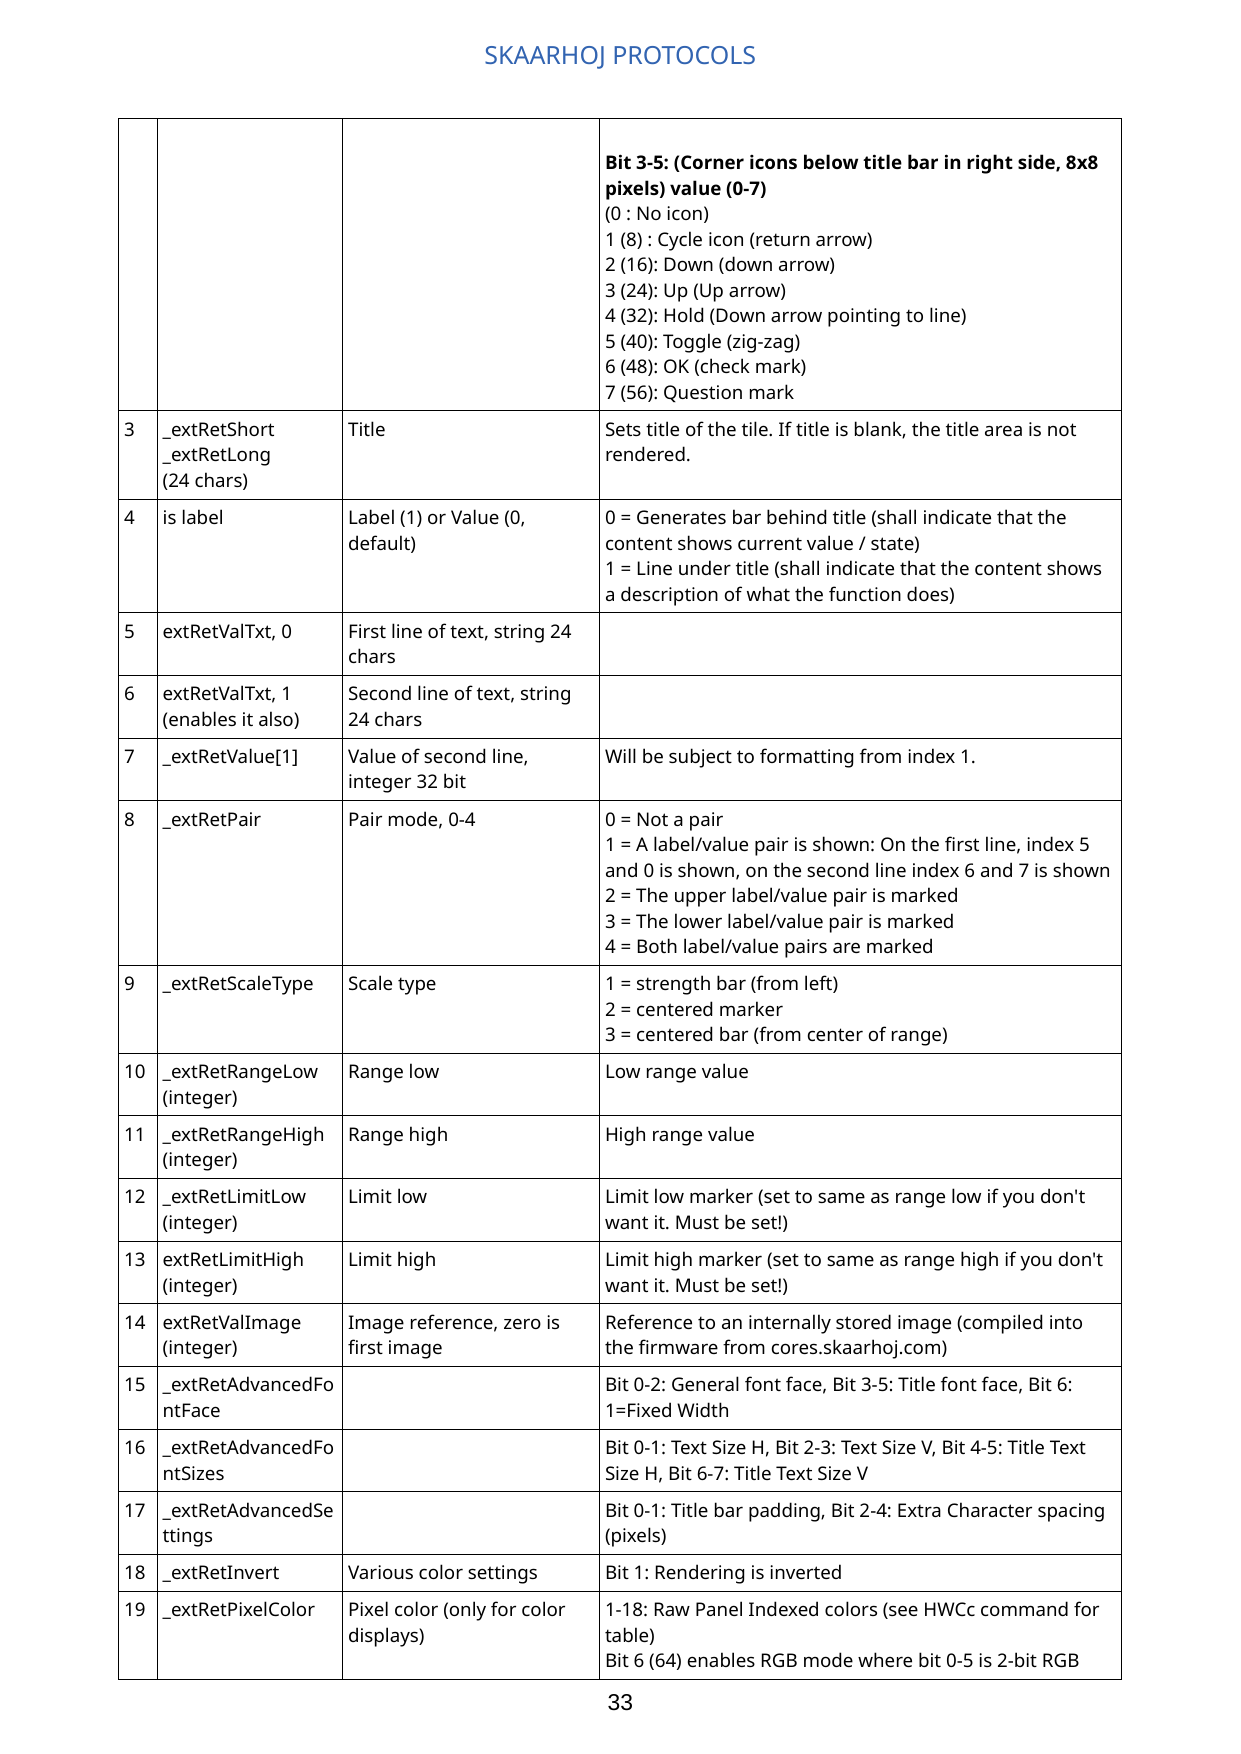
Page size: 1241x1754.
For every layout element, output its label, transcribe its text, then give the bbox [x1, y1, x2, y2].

table_cell _extRetPair [158, 801, 342, 965]
table_cell Will be subject to formatting from index 1. [600, 739, 1121, 800]
table_cell Pixel color (only for color displays) [343, 1592, 599, 1679]
table_cell 6 [119, 676, 157, 737]
table_cell _extRetRangeLow (integer) [158, 1054, 342, 1115]
table_cell [343, 1430, 599, 1491]
table_cell 14 [119, 1304, 157, 1366]
table_cell 17 [119, 1492, 157, 1554]
table_cell Second line of text, string 24 chars [343, 676, 599, 737]
table_cell 1-18: Raw Panel Indexed colors (see HWCc command for table) Bit 6 (64) enables RGB mode where bit 0-5 is 2-bit RGB [600, 1592, 1121, 1679]
table_cell Value of second line, integer 32 bit [343, 739, 599, 800]
table_cell Various color settings [343, 1555, 599, 1591]
table_cell _extRetAdvancedFontFace [158, 1367, 342, 1428]
table_cell [343, 1367, 599, 1428]
table_cell is label [158, 500, 342, 612]
table_cell 13 [119, 1242, 157, 1303]
table_cell _extRetPixelColor [158, 1592, 342, 1679]
table_cell Pair mode, 0-4 [343, 801, 599, 965]
table_cell 4 [119, 500, 157, 612]
table_cell _extRetValue[1] [158, 739, 342, 800]
table_cell Bit 1: Rendering is inverted [600, 1555, 1121, 1591]
table_cell Limit low marker (set to same as range low if you don't want it. Must be set!) [600, 1179, 1121, 1241]
table_cell Limit high [343, 1242, 599, 1303]
table_cell First line of text, string 24 chars [343, 613, 599, 675]
table_cell [343, 1492, 599, 1554]
table_cell _extRetInvert [158, 1555, 342, 1591]
table_cell 5 [119, 613, 157, 675]
table_cell [119, 119, 157, 410]
table_cell _extRetAdvancedSettings [158, 1492, 342, 1554]
table_cell _extRetRangeHigh (integer) [158, 1116, 342, 1178]
table_cell Limit high marker (set to same as range high if you don't want it. Must be set!) [600, 1242, 1121, 1303]
table_cell 10 [119, 1054, 157, 1115]
table_cell Bit 0-1: Title bar padding, Bit 2-4: Extra Character spacing (pixels) [600, 1492, 1121, 1554]
table_cell _extRetShort _extRetLong (24 chars) [158, 411, 342, 498]
table_cell High range value [600, 1116, 1121, 1178]
table_cell Sets title of the tile. If title is blank, the title area is not rendered. [600, 411, 1121, 498]
table_cell [600, 613, 1121, 675]
table_cell Limit low [343, 1179, 599, 1241]
table_cell extRetLimitHigh (integer) [158, 1242, 342, 1303]
table_cell Bit 0-2: General font face, Bit 3-5: Title font face, Bit 6: 1=Fixed Width [600, 1367, 1121, 1428]
table_cell 0 = Generates bar behind title (shall indicate that the content shows current value / state) 1 = Line under title (shall indicate that the content shows a description of what the function does) [600, 500, 1121, 612]
table_cell 9 [119, 966, 157, 1053]
table_cell 0 = Not a pair 1 = A label/value pair is shown: On the first line, index 5 and 0 is shown, on the second line index 6 and 7 is shown 2 = The upper label/value pair is marked 3 = The lower label/value pair is marked 4 = Both label/value pairs are marked [600, 801, 1121, 965]
table_cell Title [343, 411, 599, 498]
table_cell Label (1) or Value (0, default) [343, 500, 599, 612]
table_cell 3 [119, 411, 157, 498]
table_cell [343, 119, 599, 410]
table_cell _extRetAdvancedFontSizes [158, 1430, 342, 1491]
table_cell 11 [119, 1116, 157, 1178]
table_cell 12 [119, 1179, 157, 1241]
table_cell Scale type [343, 966, 599, 1053]
table_cell 15 [119, 1367, 157, 1428]
table_cell [158, 119, 342, 410]
table_cell 19 [119, 1592, 157, 1679]
table_cell Image reference, zero is first image [343, 1304, 599, 1366]
table_cell Range high [343, 1116, 599, 1178]
table_cell Low range value [600, 1054, 1121, 1115]
table_cell 8 [119, 801, 157, 965]
table_cell _extRetScaleType [158, 966, 342, 1053]
table_cell 16 [119, 1430, 157, 1491]
table_cell extRetValImage (integer) [158, 1304, 342, 1366]
table_cell Bit 3-5: (Corner icons below title bar in right side, 8x8 pixels) value (0-7) (0 : No icon) 1 (8) : Cycle icon (return arrow) 2 (16): Down (down arrow) 3 (24): Up (Up arrow) 4 (32): Hold (Down arrow pointing to line) 5 (40): Toggle (zig-zag) 6 (48): OK (check mark) 7 (56): Question mark [600, 119, 1121, 410]
table_cell 7 [119, 739, 157, 800]
table_cell Range low [343, 1054, 599, 1115]
table_cell 1 = strength bar (from left) 2 = centered marker 3 = centered bar (from center of range) [600, 966, 1121, 1053]
table_cell Reference to an internally stored image (compiled into the firmware from cores.skaarhoj.com) [600, 1304, 1121, 1366]
table_cell _extRetLimitLow (integer) [158, 1179, 342, 1241]
table_cell extRetValTxt, 1 (enables it also) [158, 676, 342, 737]
table_cell 18 [119, 1555, 157, 1591]
table_cell Bit 0-1: Text Size H, Bit 2-3: Text Size V, Bit 4-5: Title Text Size H, Bit 6-7: Title Text Size V [600, 1430, 1121, 1491]
table_cell [600, 676, 1121, 737]
table_cell extRetValTxt, 0 [158, 613, 342, 675]
